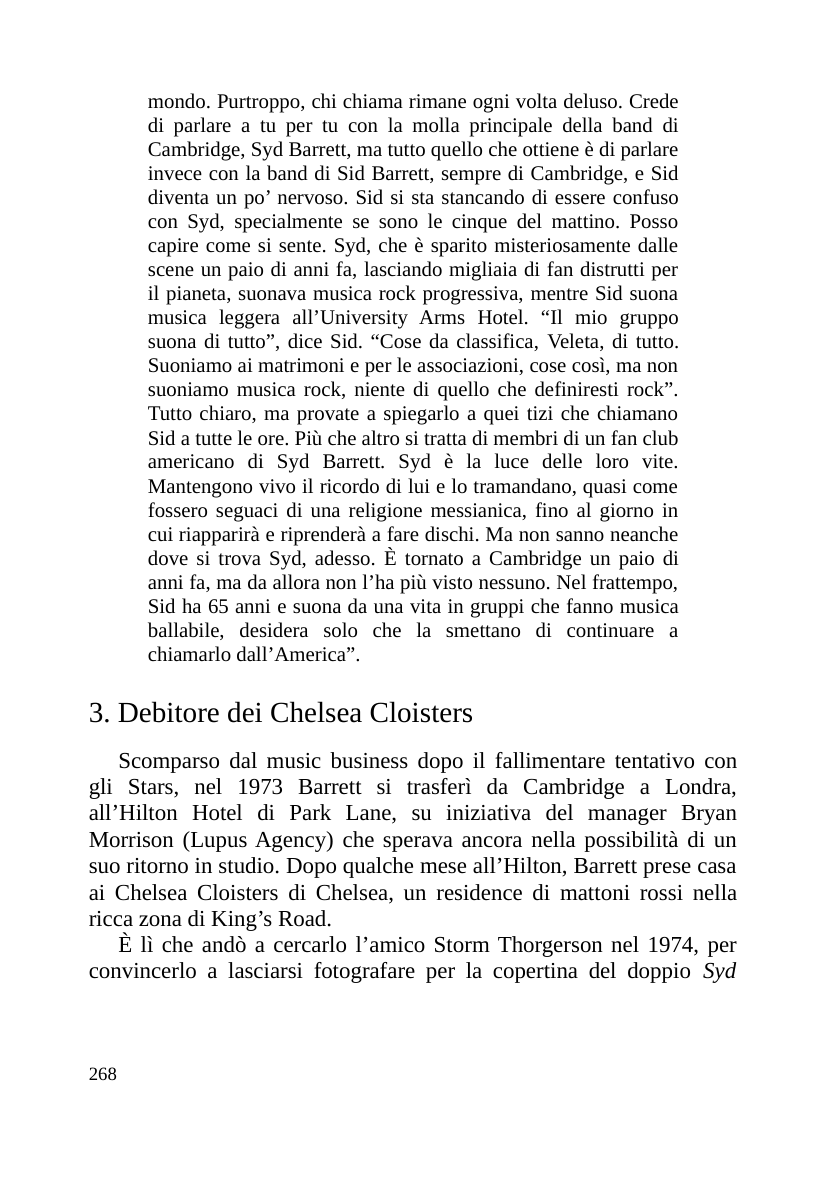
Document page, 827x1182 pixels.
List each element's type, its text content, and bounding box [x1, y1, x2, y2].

text è lì che andò a cercarlo l’amico Storm Thorgerson nel 1974, per convincerlo a lasciarsi fotografare per la copertina del doppio Syd [88, 931, 738, 984]
text mondo. Purtroppo, chi chiama rimane ogni volta deluso. Crede di parlare a tu per tu con la molla principale della band di Cambridge, Syd Barrett, ma tutto quello che ottiene è di parlare invece con la band di Sid Barrett, sempre di Cambridge, e Sid diventa un po’ nervoso. Sid si sta stancando di essere confuso con Syd, specialmente se sono le cinque del mattino. Posso capire come si sente. Syd, che è sparito misteriosamente dalle scene un paio di anni fa, lasciando migliaia di fan distrutti per il pianeta, suonava musica rock progressiva, mentre Sid suona musica leggera all’University Arms Hotel. “Il mio gruppo suona di tutto”, dice Sid. “Cose da classifica, Veleta, di tutto. Suoniamo ai matrimoni e per le associazioni, cose così, ma non suoniamo musica rock, niente di quello che definiresti rock”. Tutto chiaro, ma provate a spiegarlo a quei tizi che chiamano Sid a tutte le ore. Più che altro si tratta di membri di un fan club americano di Syd Barrett. Syd è la luce delle loro vite. Mantengono vivo il ricordo di lui e lo tramandano, quasi come fossero seguaci di una religione messianica, fino al giorno in cui riapparirà e riprenderà a fare dischi. Ma non sanno neanche dove si trova Syd, adesso. è tornato a Cambridge un paio di anni fa, ma da allora non l’ha più visto nessuno. Nel frattempo, Sid ha 65 anni e suona da una vita in gruppi che fanno musica ballabile, desidera solo che la smettano di continuare a chiamarlo dall’America”. [148, 88, 679, 666]
text Scomparso dal music business dopo il fallimentare tentativo con gli Stars, nel 1973 Barrett si trasferì da Cambridge a Londra, all’Hilton Hotel di Park Lane, su iniziativa del manager Bryan Morrison (Lupus Agency) che sperava ancora nella possibilità di un suo ritorno in studio. Dopo qualche mese all’Hilton, Barrett prese casa ai Chelsea Cloisters di Chelsea, un residence di mattoni rossi nella ricca zona di King’s Road. [88, 747, 738, 931]
text 3. Debitore dei Chelsea Cloisters [88, 696, 738, 729]
